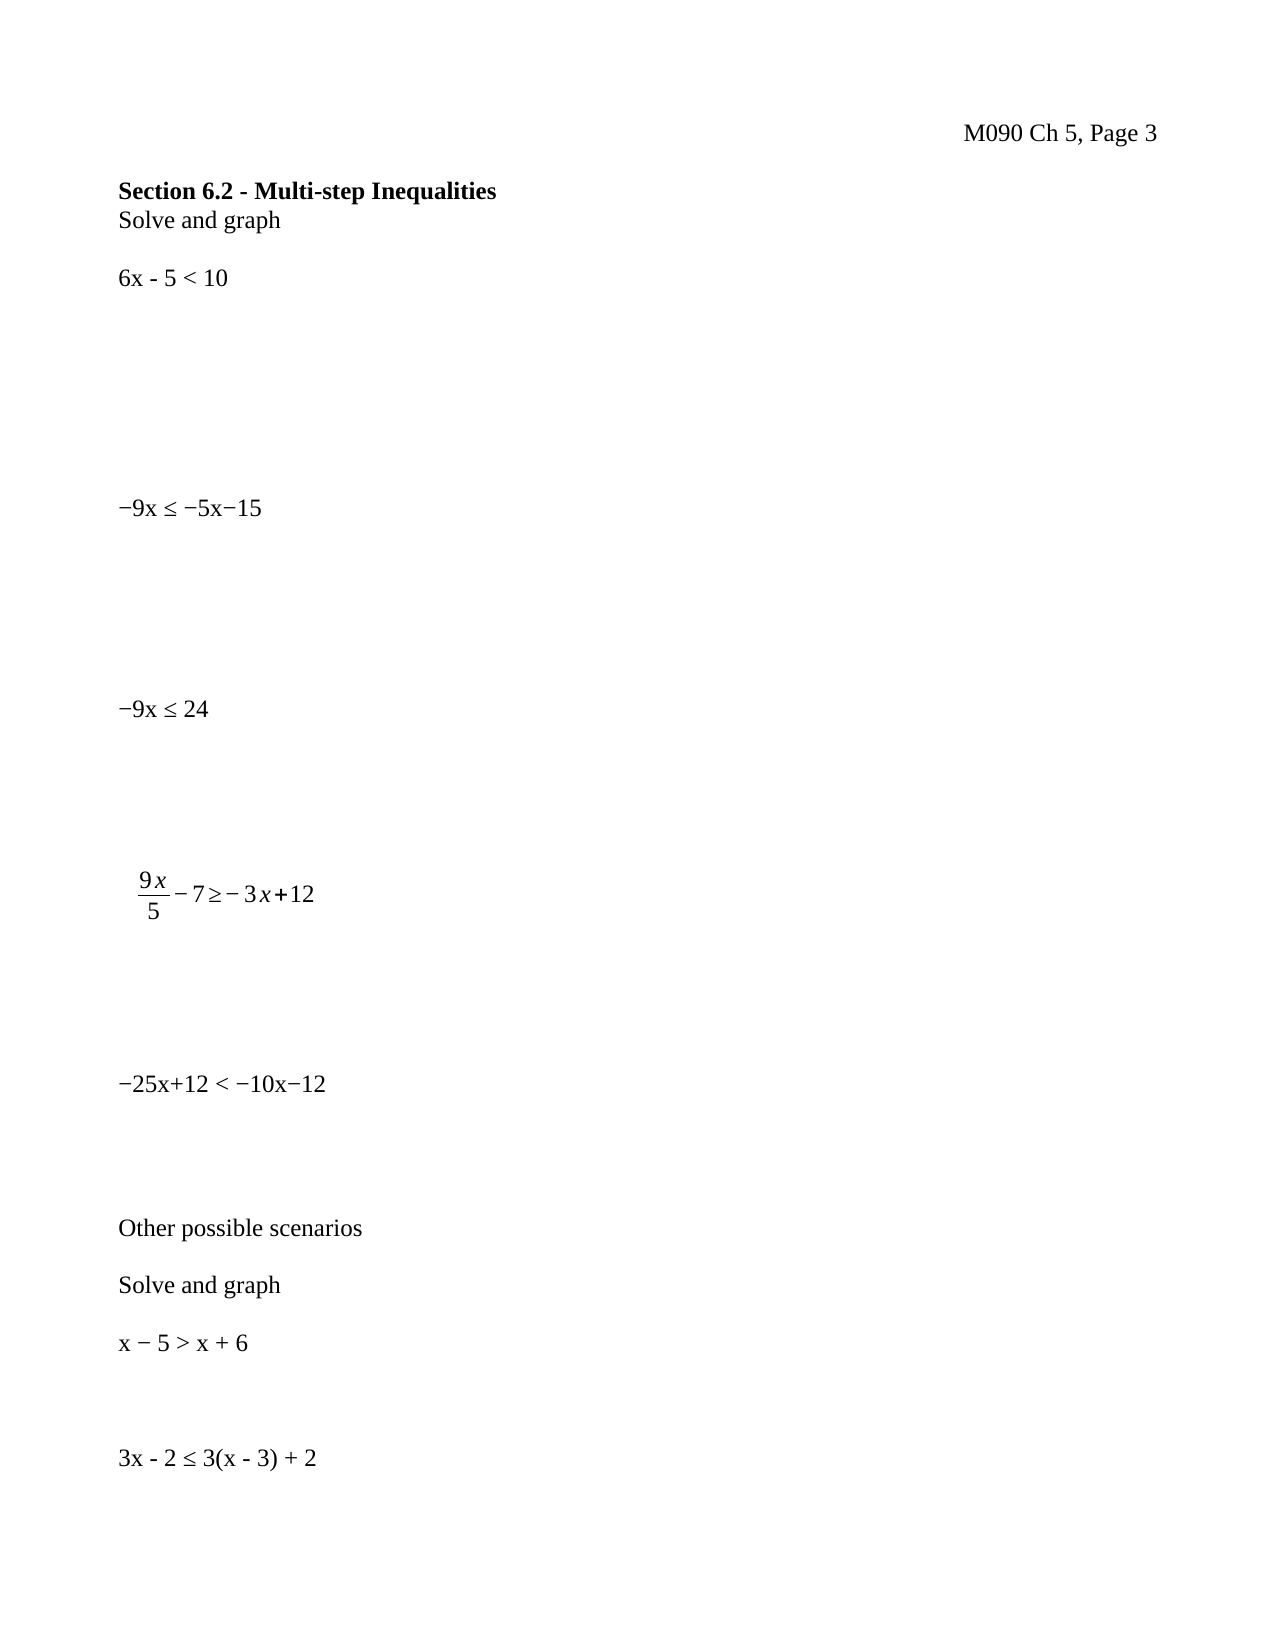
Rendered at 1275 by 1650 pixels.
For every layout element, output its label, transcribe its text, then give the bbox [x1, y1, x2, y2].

text 6x - 5 < 10 [118, 263, 1157, 291]
text 3x - 2 ≤ 3(x - 3) + 2 [118, 1443, 1157, 1472]
text −9x ≤ −5x−15 [118, 493, 1157, 521]
text −25x+12 < −10x−12 [118, 1069, 1157, 1098]
text Solve and graph [118, 205, 1157, 234]
text Other possible scenarios [118, 1213, 1157, 1242]
text Solve and graph [118, 1270, 1157, 1299]
text −9x ≤ 24 [118, 694, 1157, 723]
text x − 5 > x + 6 [118, 1328, 1157, 1357]
text Section 6.2 - Multi-step Inequalities [118, 176, 1157, 205]
